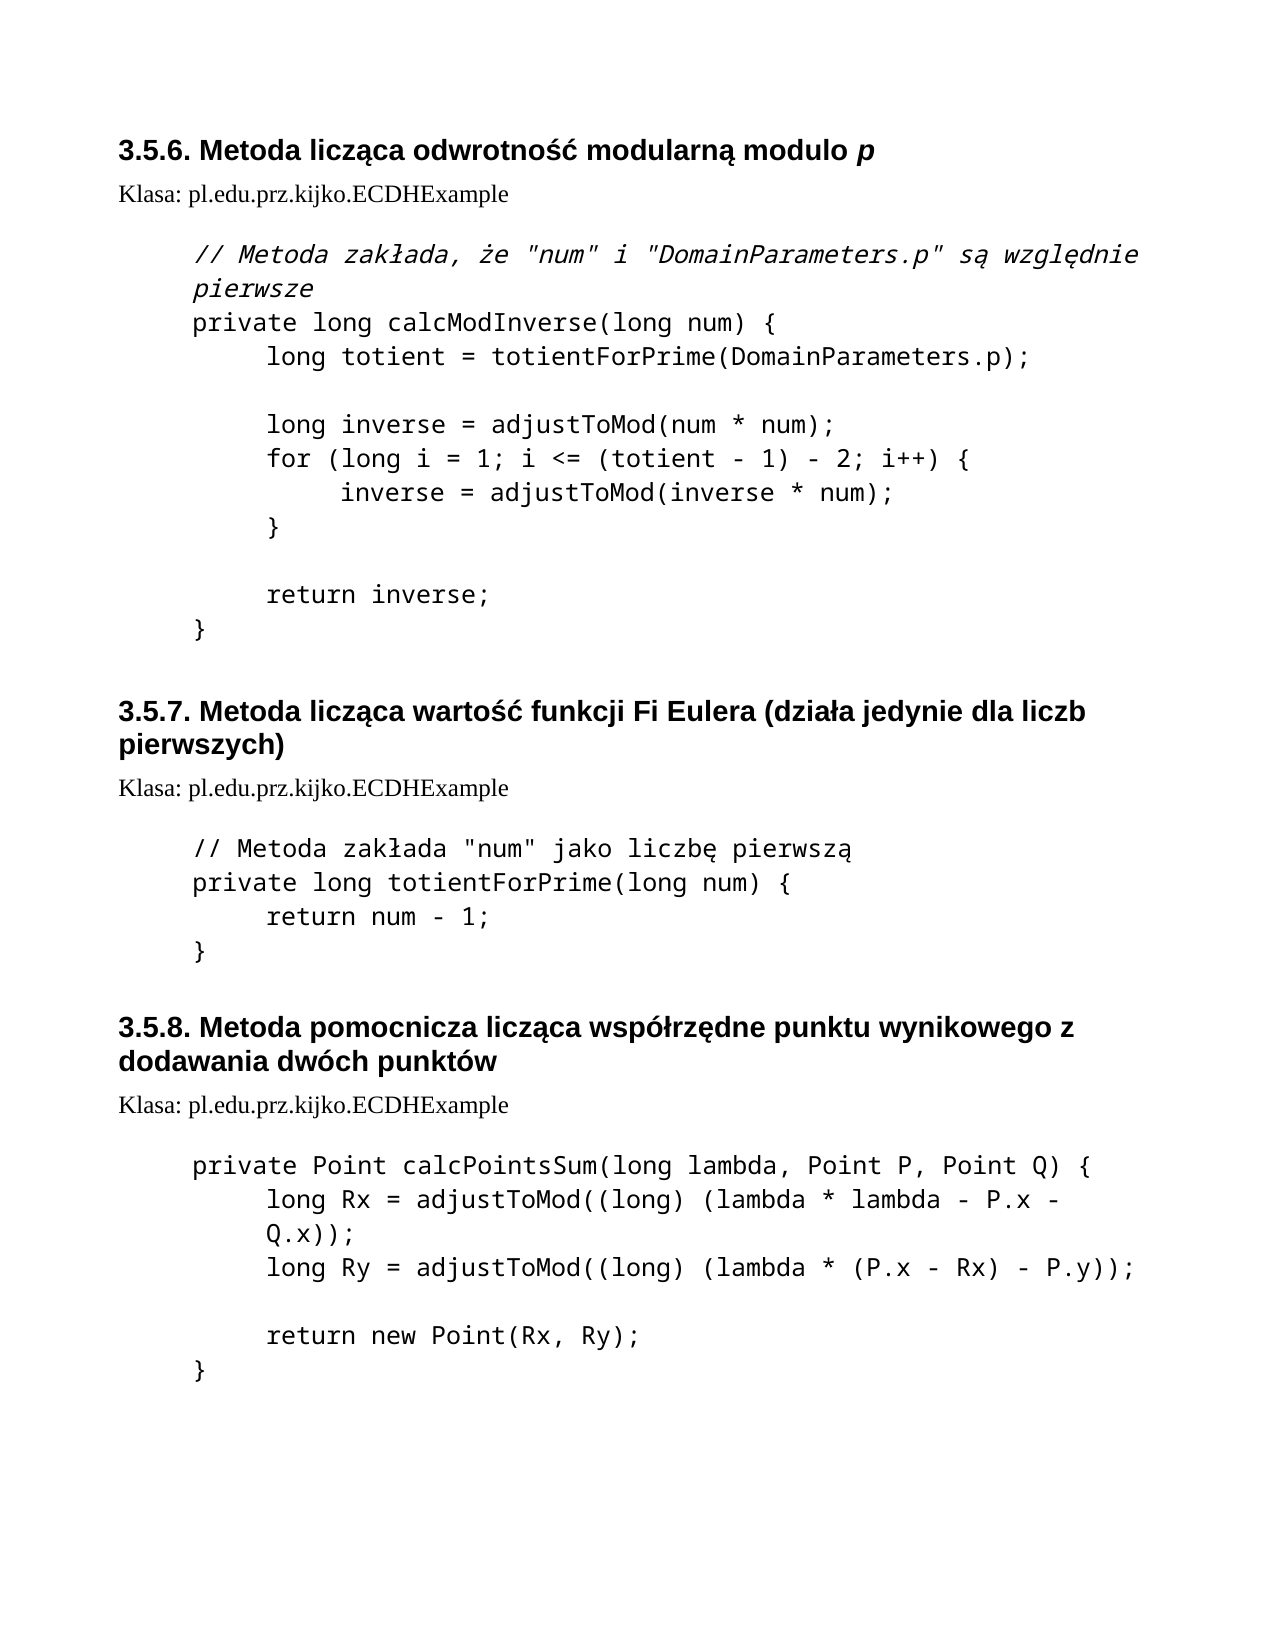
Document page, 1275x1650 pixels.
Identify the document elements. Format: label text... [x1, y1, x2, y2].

text private Point calcPointsSum(long lambda, Point P, Point Q) { [118, 1147, 1157, 1181]
text return num - 1; [118, 899, 1157, 933]
text for (long i = 1; i <= (totient - 1) - 2; i++) { [118, 441, 1157, 475]
subtitle 3.5.8. Metoda pomocnicza licząca współrzędne punktu wynikowego z dodawania dwóch punktów [118, 1010, 1157, 1077]
text } [118, 611, 1157, 645]
text Klasa: pl.edu.prz.kijko.ECDHExample [118, 179, 1157, 207]
text return new Point(Rx, Ry); [118, 1318, 1157, 1352]
text } [118, 1352, 1157, 1386]
subtitle 3.5.7. Metoda licząca wartość funkcji Fi Eulera (działa jedynie dla liczb pierwszych) [118, 694, 1157, 761]
text } [118, 509, 1157, 543]
text inverse = adjustToMod(inverse * num); [118, 475, 1157, 509]
subtitle 3.5.6. Metoda licząca odwrotność modularną modulo p [118, 133, 1157, 166]
text long totient = totientForPrime(DomainParameters.p); [118, 338, 1157, 372]
text // Metoda zakłada, że "num" i "DomainParameters.p" są względnie pierwsze [192, 236, 1157, 304]
text return inverse; [118, 577, 1157, 611]
text // Metoda zakłada "num" jako liczbę pierwszą [118, 831, 1157, 865]
text private long totientForPrime(long num) { [118, 865, 1157, 899]
text Klasa: pl.edu.prz.kijko.ECDHExample [118, 1090, 1157, 1119]
text long inverse = adjustToMod(num * num); [118, 407, 1157, 441]
text Klasa: pl.edu.prz.kijko.ECDHExample [118, 773, 1157, 802]
text long Rx = adjustToMod((long) (lambda * lambda - P.x - Q.x)); [266, 1181, 1157, 1249]
text private long calcModInverse(long num) { [118, 304, 1157, 338]
text } [118, 933, 1157, 967]
text long Ry = adjustToMod((long) (lambda * (P.x - Rx) - P.y)); [118, 1249, 1157, 1284]
